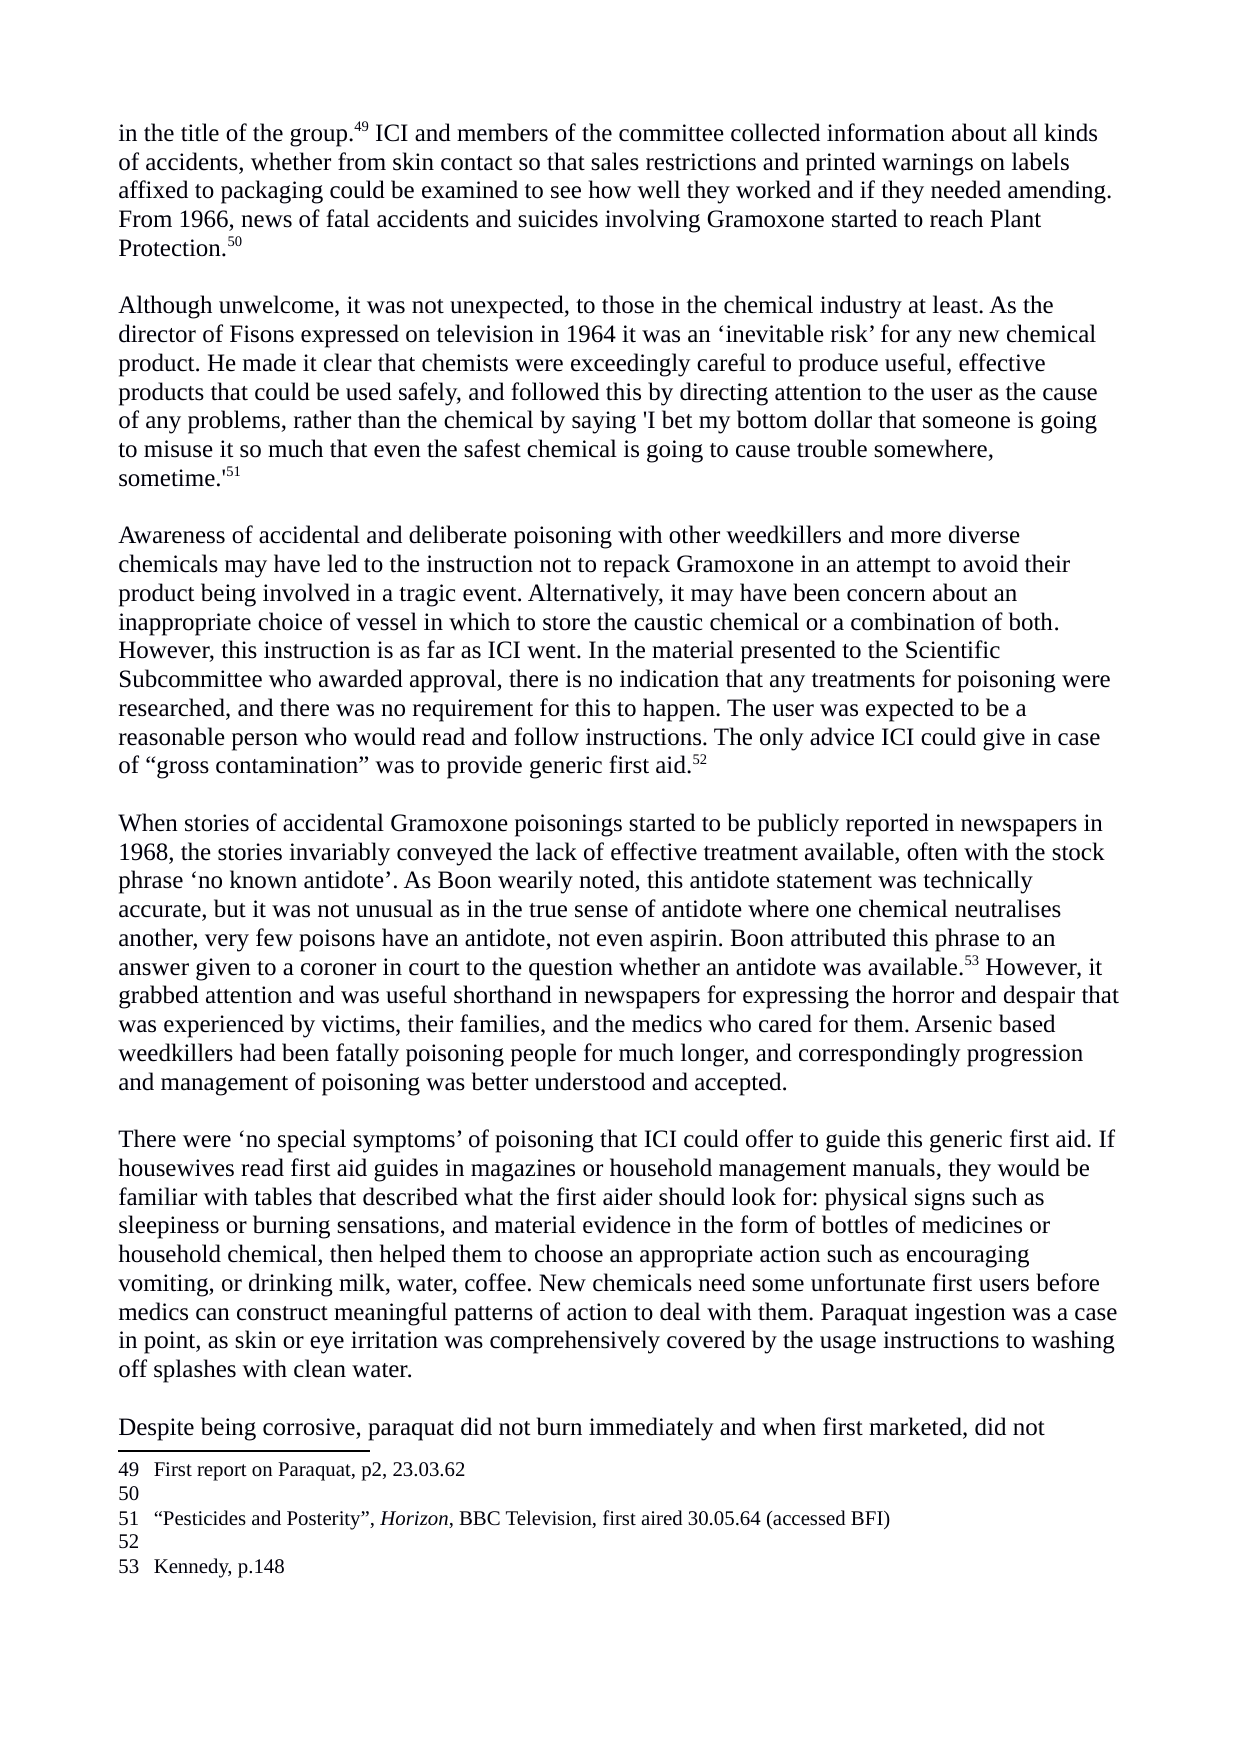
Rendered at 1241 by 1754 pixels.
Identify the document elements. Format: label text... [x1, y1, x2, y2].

text “Pesticides and Posterity”, Horizon, BBC Television, first aired 30.05.64 (accessed BFI) [118, 1505, 1122, 1529]
text Awareness of accidental and deliberate poisoning with other weedkillers and more diverse chemicals may have led to the instruction not to repack Gramoxone in an attempt to avoid their product being involved in a tragic event. Alternatively, it may have been concern about an inappropriate choice of vessel in which to store the caustic chemical or a combination of both. However, this instruction is as far as ICI went. In the material presented to the Scientific Subcommittee who awarded approval, there is no indication that any treatments for poisoning were researched, and there was no requirement for this to happen. The user was expected to be a reasonable person who would read and follow instructions. The only advice ICI could give in case of “gross contamination” was to provide generic first aid. [118, 521, 1122, 779]
text in the title of the group. ICI and members of the committee collected information about all kinds of accidents, whether from skin contact so that sales restrictions and printed warnings on labels affixed to packaging could be examined to see how well they worked and if they needed amending. From 1966, news of fatal accidents and suicides involving Gramoxone started to reach Plant Protection. [118, 118, 1122, 262]
text Kennedy, p.148 [118, 1553, 1122, 1578]
text There were ‘no special symptoms’ of poisoning that ICI could offer to guide this generic first aid. If housewives read first aid guides in magazines or household management manuals, they would be familiar with tables that described what the first aider should look for: physical signs such as sleepiness or burning sensations, and material evidence in the form of bottles of medicines or household chemical, then helped them to choose an appropriate action such as encouraging vomiting, or drinking milk, water, coffee. New chemicals need some unfortunate first users before medics can construct meaningful patterns of action to deal with them. Paraquat ingestion was a case in point, as skin or eye irritation was comprehensively covered by the usage instructions to washing off splashes with clean water. [118, 1124, 1122, 1383]
text Although unwelcome, it was not unexpected, to those in the chemical industry at least. As the director of Fisons expressed on television in 1964 it was an ‘inevitable risk’ for any new chemical product. He made it clear that chemists were exceedingly careful to produce useful, effective products that could be used safely, and followed this by directing attention to the user as the cause of any problems, rather than the chemical by saying 'I bet my bottom dollar that someone is going to misuse it so much that even the safest chemical is going to cause trouble somewhere, sometime.' [118, 291, 1122, 492]
text First report on Paraquat, p2, 23.03.62 [118, 1457, 1122, 1481]
text When stories of accidental Gramoxone poisonings started to be publicly reported in newspapers in 1968, the stories invariably conveyed the lack of effective treatment available, often with the stock phrase ‘no known antidote’. As Boon wearily noted, this antidote statement was technically accurate, but it was not unusual as in the true sense of antidote where one chemical neutralises another, very few poisons have an antidote, not even aspirin. Boon attributed this phrase to an answer given to a coroner in court to the question whether an antidote was available. However, it grabbed attention and was useful shorthand in newspapers for expressing the horror and despair that was experienced by victims, their families, and the medics who cared for them. Arsenic based weedkillers had been fatally poisoning people for much longer, and correspondingly progression and management of poisoning was better understood and accepted. [118, 808, 1122, 1096]
text Despite being corrosive, paraquat did not burn immediately and when first marketed, did not [118, 1412, 1122, 1441]
